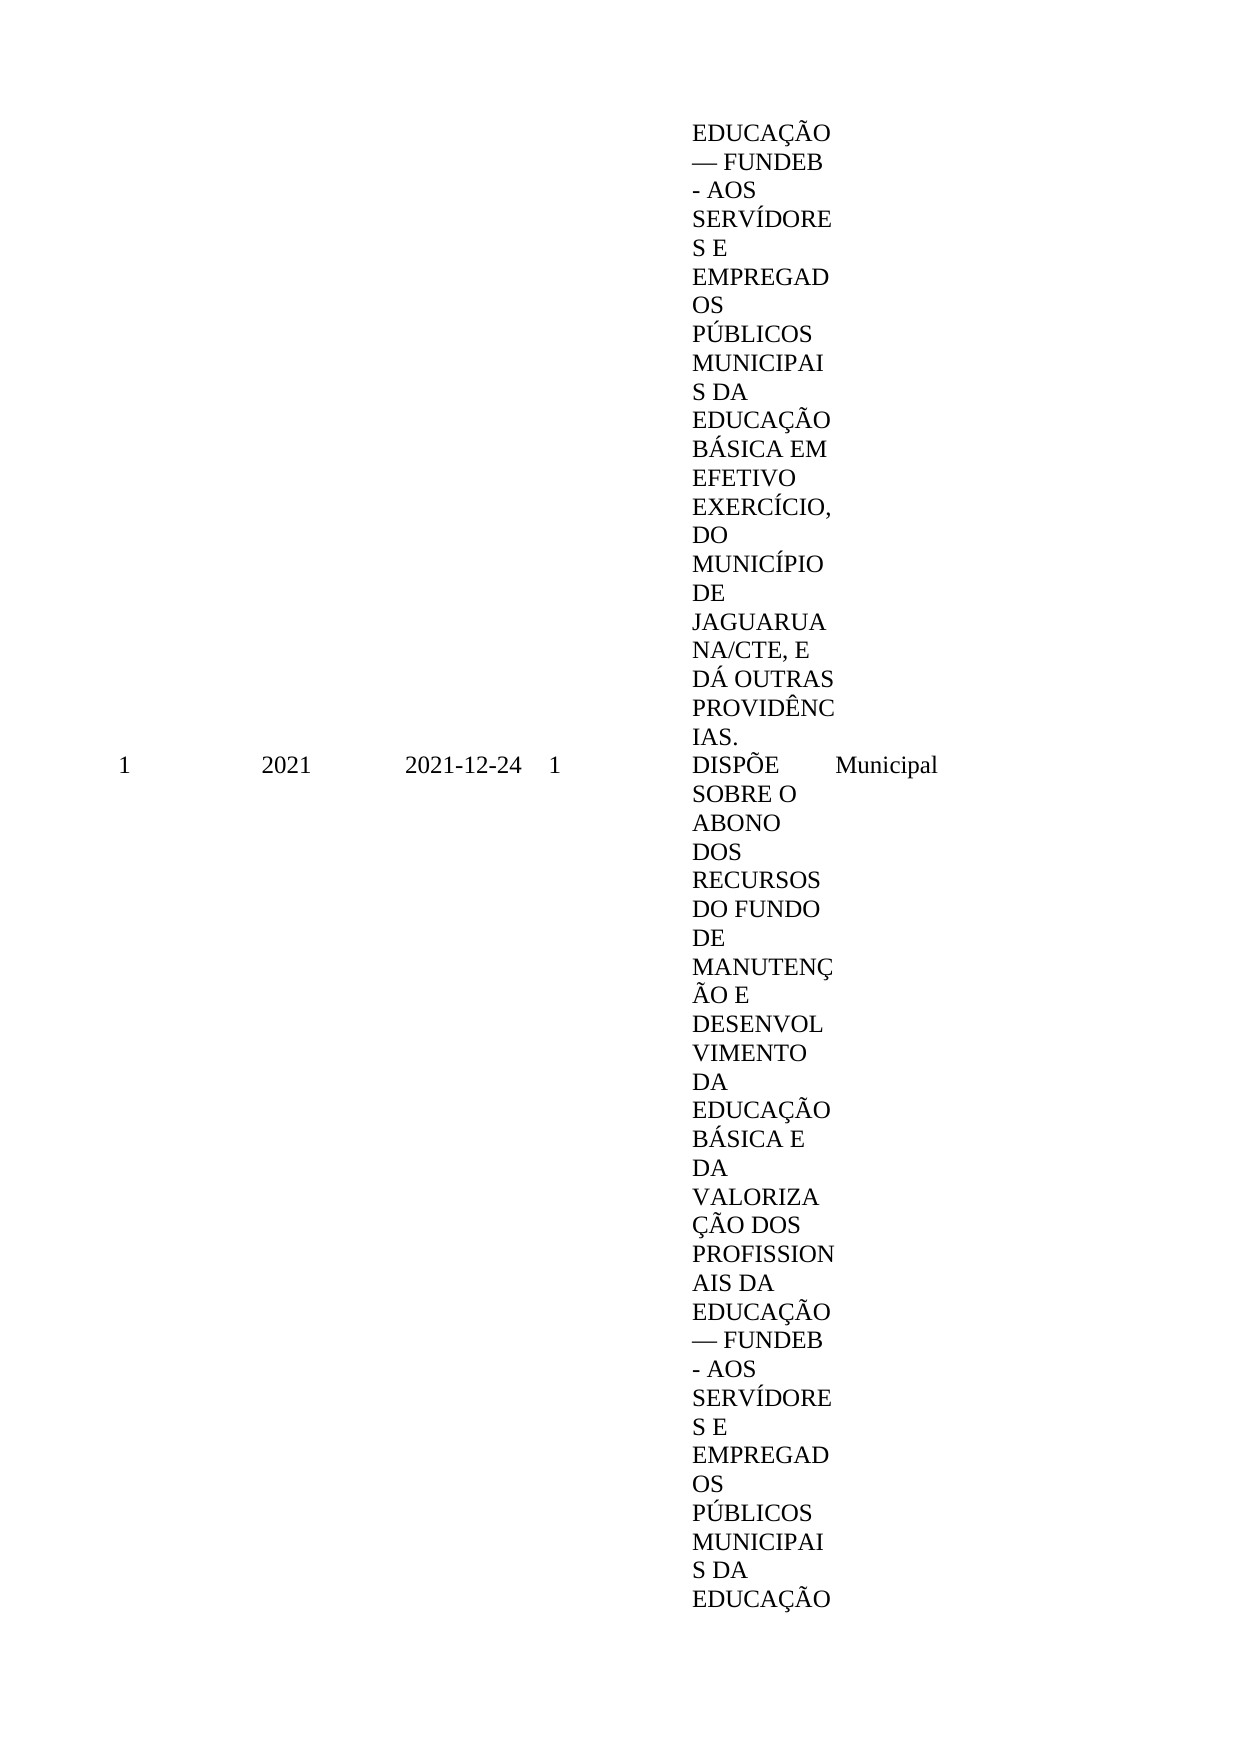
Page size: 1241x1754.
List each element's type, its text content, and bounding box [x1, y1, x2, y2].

table_cell 2021-12-24 [405, 751, 548, 1613]
table_cell [405, 118, 548, 751]
table_cell [548, 118, 692, 751]
table_cell 1 [548, 751, 692, 1613]
table_cell DISPÕE SOBRE O ABONO DOS RECURSOS DO FUNDO DE MANUTENÇÃO E DESENVOLVIMENTO DA EDUCAÇÃO BÁSICA E DA VALORIZAÇÃO DOS PROFISSIONAIS DA EDUCAÇÃO — FUNDEB - AOS SERVÍDORES E EMPREGADOS PÚBLICOS MUNICIPAIS DA EDUCAÇÃO [692, 751, 835, 1613]
table_cell [261, 118, 405, 751]
table_cell 1 [118, 751, 261, 1613]
table_cell [979, 118, 1122, 751]
table_cell 2021 [261, 751, 405, 1613]
table_cell Municipal [835, 751, 979, 1613]
table_cell [835, 118, 979, 751]
table_cell [118, 118, 261, 751]
table_cell EDUCAÇÃO — FUNDEB - AOS SERVÍDORES E EMPREGADOS PÚBLICOS MUNICIPAIS DA EDUCAÇÃO BÁSICA EM EFETIVO EXERCÍCIO, DO MUNICÍPIO DE JAGUARUANA/CTE, E DÁ OUTRAS PROVIDÊNCIAS. [692, 118, 835, 751]
table_cell [979, 751, 1122, 1613]
